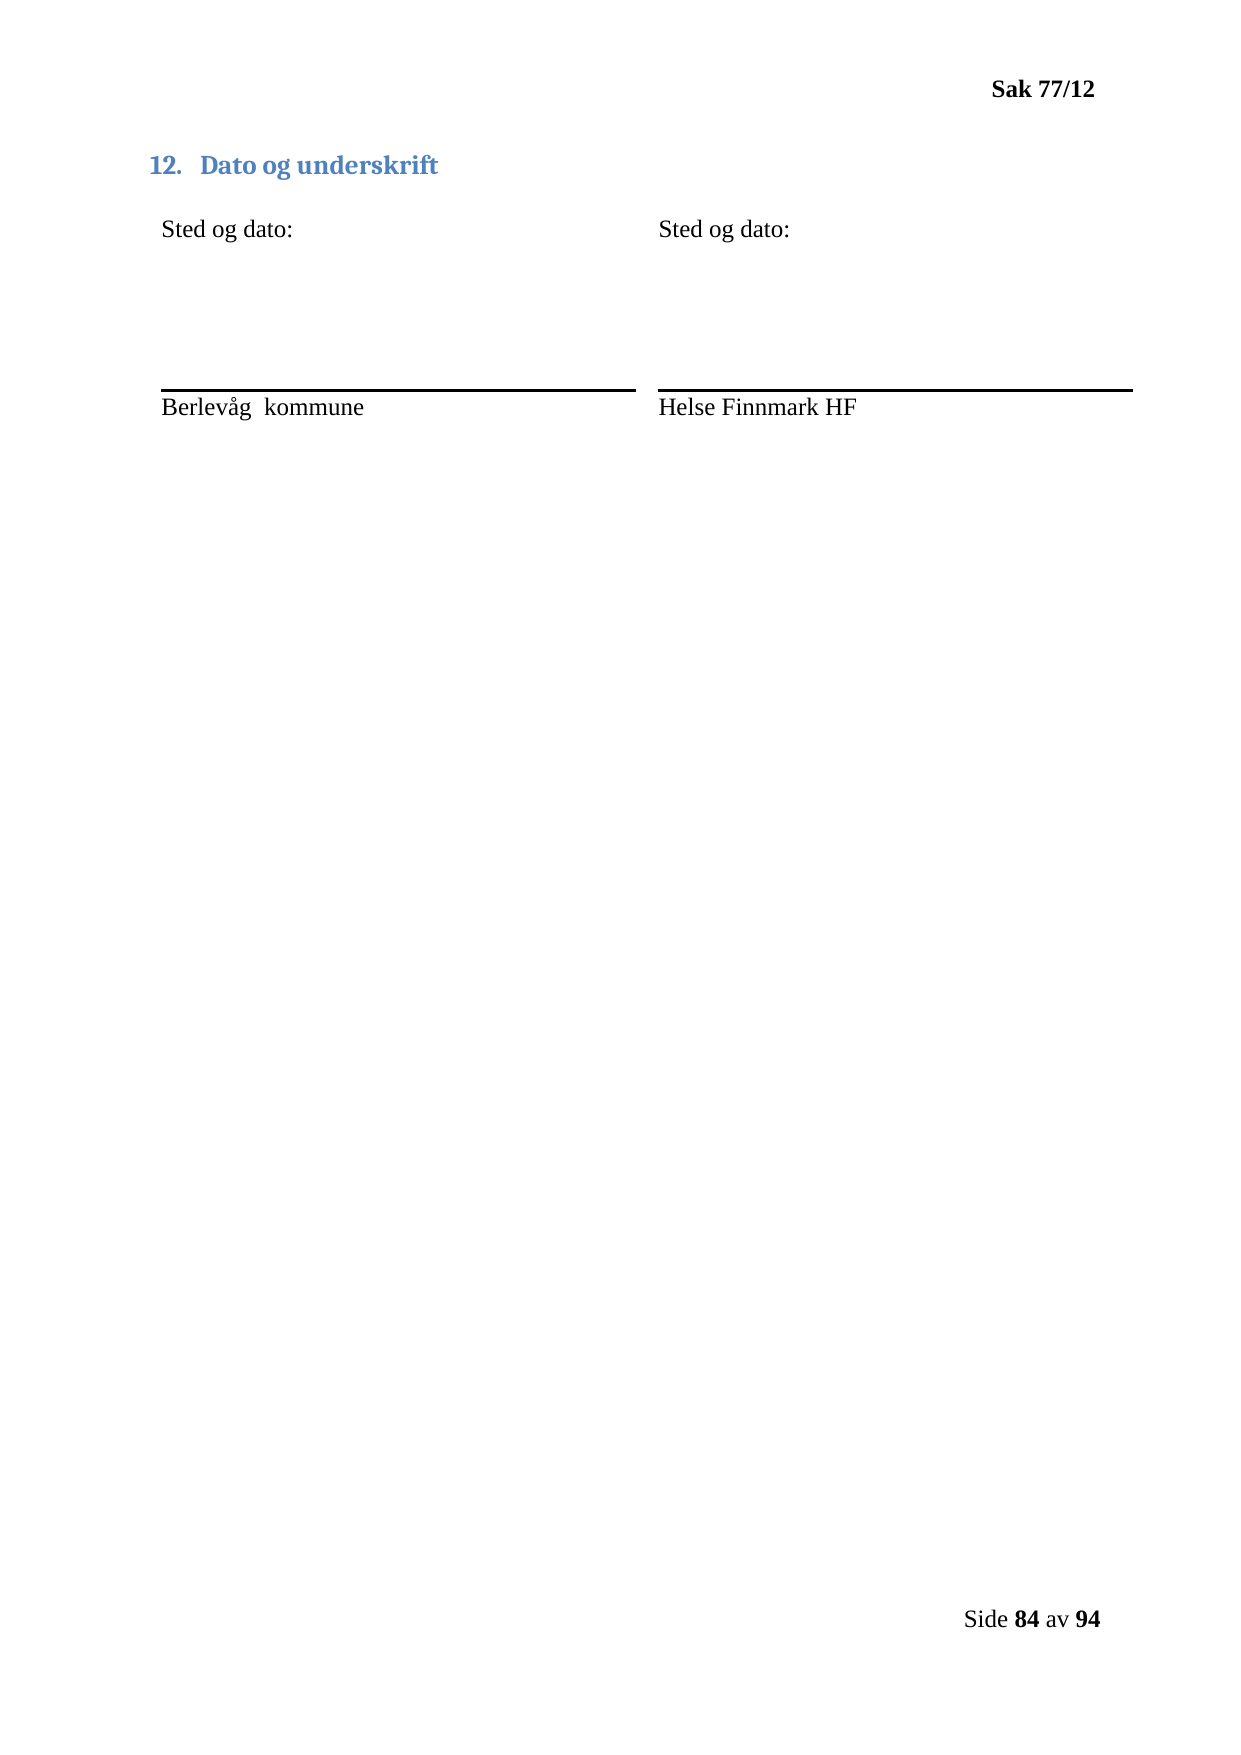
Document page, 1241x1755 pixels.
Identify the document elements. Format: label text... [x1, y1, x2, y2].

table_header Sted og dato: Helse Finnmark HF [647, 215, 1144, 421]
table_header Sted og dato: Berlevåg kommune [150, 215, 647, 421]
subtitle 12. Dato og underskrift [150, 150, 1100, 181]
